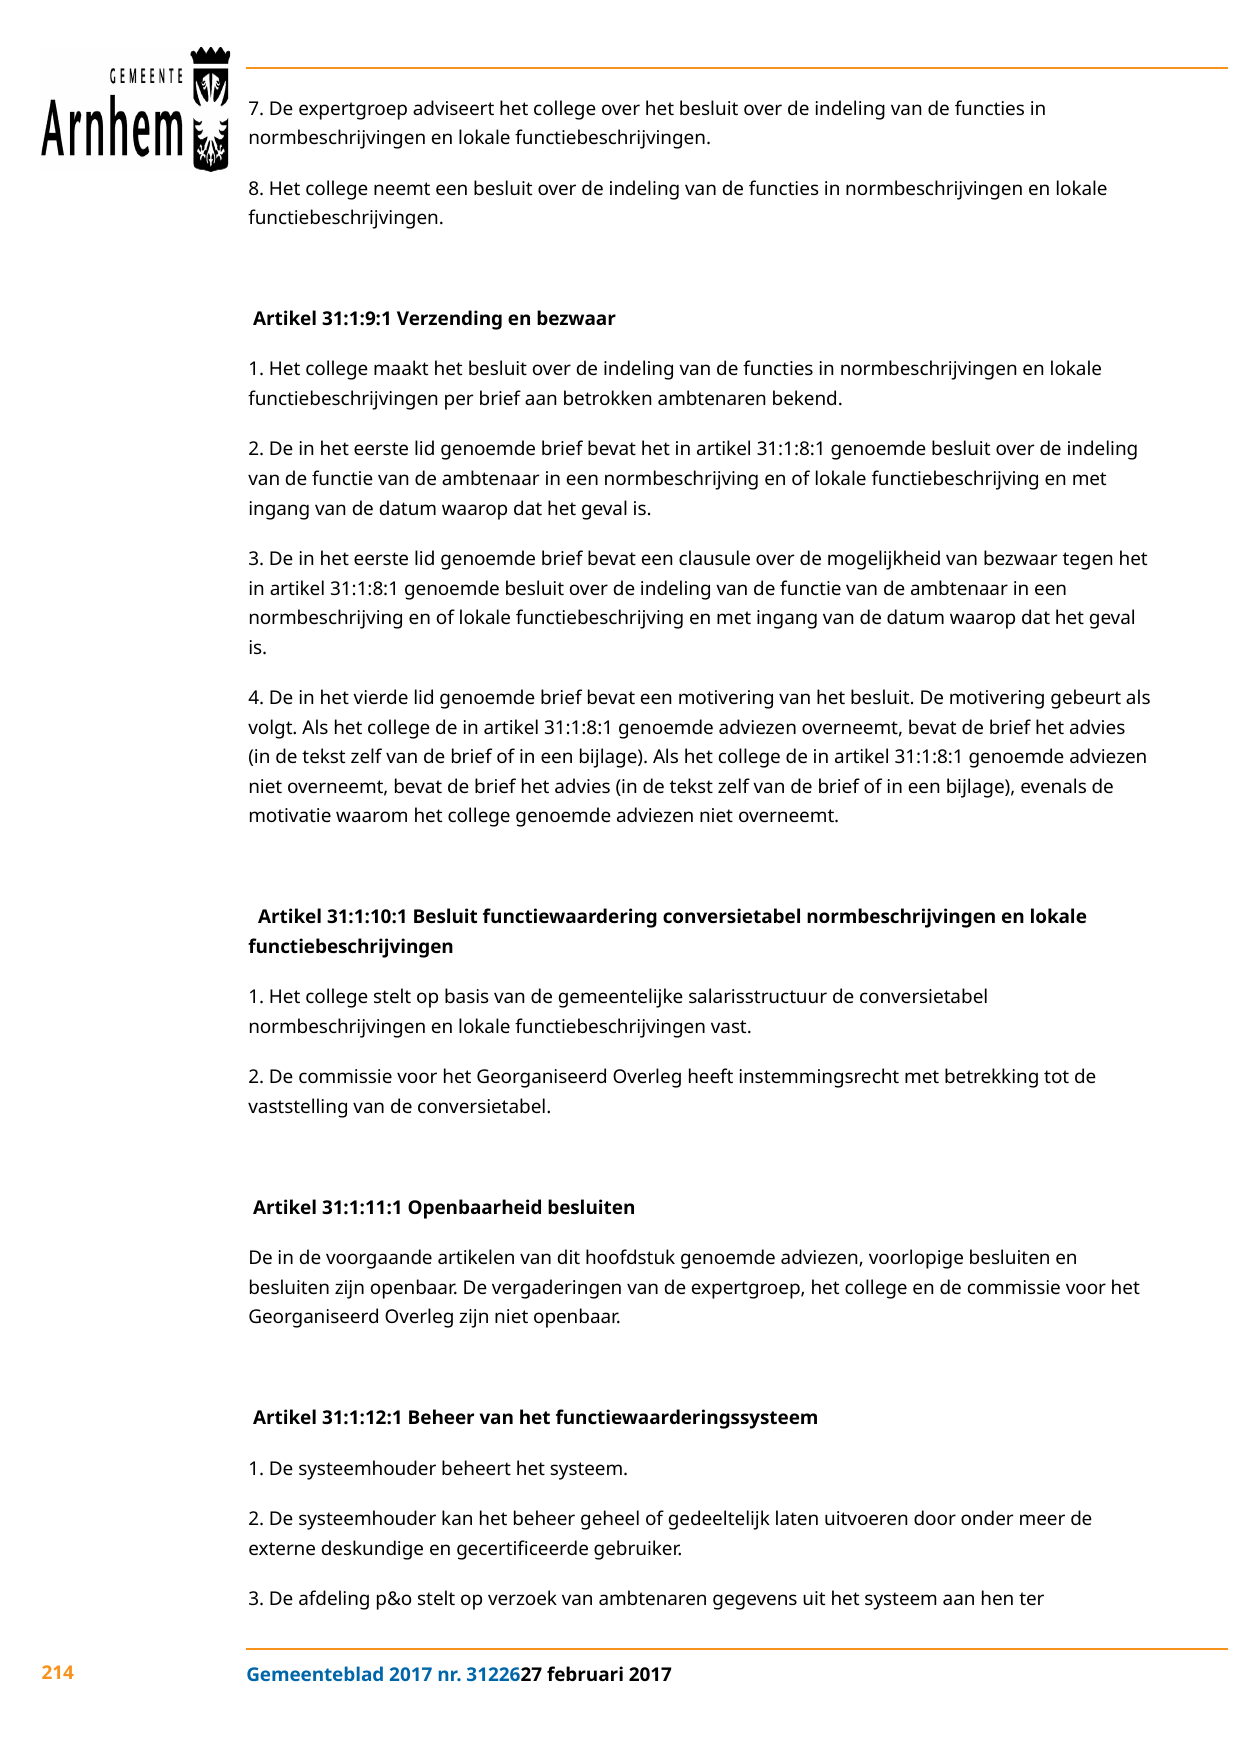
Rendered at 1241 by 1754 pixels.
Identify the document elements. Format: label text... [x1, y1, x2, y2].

text De in de voorgaande artikelen van dit hoofdstuk genoemde adviezen, voorlopige besluiten en besluiten zijn openbaar. De vergaderingen van de expertgroep, het college en de commissie voor het Georganiseerd Overleg zijn niet openbaar. [248, 1244, 1152, 1329]
text 2. De systeemhouder kan het beheer geheel of gedeeltelijk laten uitvoeren door onder meer de externe deskundige en gecertificeerde gebruiker. [248, 1505, 1152, 1561]
text Artikel 31:1:9:1 Verzending en bezwaar [248, 305, 1152, 331]
picture [41, 47, 231, 172]
text 8. Het college neemt een besluit over de indeling van de functies in normbeschrijvingen en lokale functiebeschrijvingen. [248, 175, 1152, 230]
text Artikel 31:1:10:1 Besluit functiewaardering conversietabel normbeschrijvingen en lokale functiebeschrijvingen [248, 903, 1152, 959]
text 2. De in het eerste lid genoemde brief bevat het in artikel 31:1:8:1 genoemde besluit over de indeling van de functie van de ambtenaar in een normbeschrijving en of lokale functiebeschrijving en met ingang van de datum waarop dat het geval is. [248, 436, 1152, 521]
text 3. De afdeling p&o stelt op verzoek van ambtenaren gegevens uit het systeem aan hen ter [248, 1585, 1152, 1611]
text 3. De in het eerste lid genoemde brief bevat een clausule over de mogelijkheid van bezwaar tegen het in artikel 31:1:8:1 genoemde besluit over de indeling van de functie van de ambtenaar in een normbeschrijving en of lokale functiebeschrijving en met ingang van de datum waarop dat het geval is. [248, 545, 1152, 660]
text Artikel 31:1:11:1 Openbaarheid besluiten [248, 1194, 1152, 1220]
text 4. De in het vierde lid genoemde brief bevat een motivering van het besluit. De motivering gebeurt als volgt. Als het college de in artikel 31:1:8:1 genoemde adviezen overneemt, bevat de brief het advies (in de tekst zelf van de brief of in een bijlage). Als het college de in artikel 31:1:8:1 genoemde adviezen niet overneemt, bevat de brief het advies (in de tekst zelf van de brief of in een bijlage), evenals de motivatie waarom het college genoemde adviezen niet overneemt. [248, 684, 1152, 828]
text 1. Het college stelt op basis van de gemeentelijke salarisstructuur de conversietabel normbeschrijvingen en lokale functiebeschrijvingen vast. [248, 983, 1152, 1039]
text 1. De systeemhouder beheert het systeem. [248, 1455, 1152, 1481]
text 7. De expertgroep adviseert het college over het besluit over de indeling van de functies in normbeschrijvingen en lokale functiebeschrijvingen. [248, 95, 1152, 150]
text 2. De commissie voor het Georganiseerd Overleg heeft instemmingsrecht met betrekking tot de vaststelling van de conversietabel. [248, 1063, 1152, 1119]
text Artikel 31:1:12:1 Beheer van het functiewaarderingssysteem [248, 1404, 1152, 1430]
text 1. Het college maakt het besluit over de indeling van de functies in normbeschrijvingen en lokale functiebeschrijvingen per brief aan betrokken ambtenaren bekend. [248, 356, 1152, 411]
